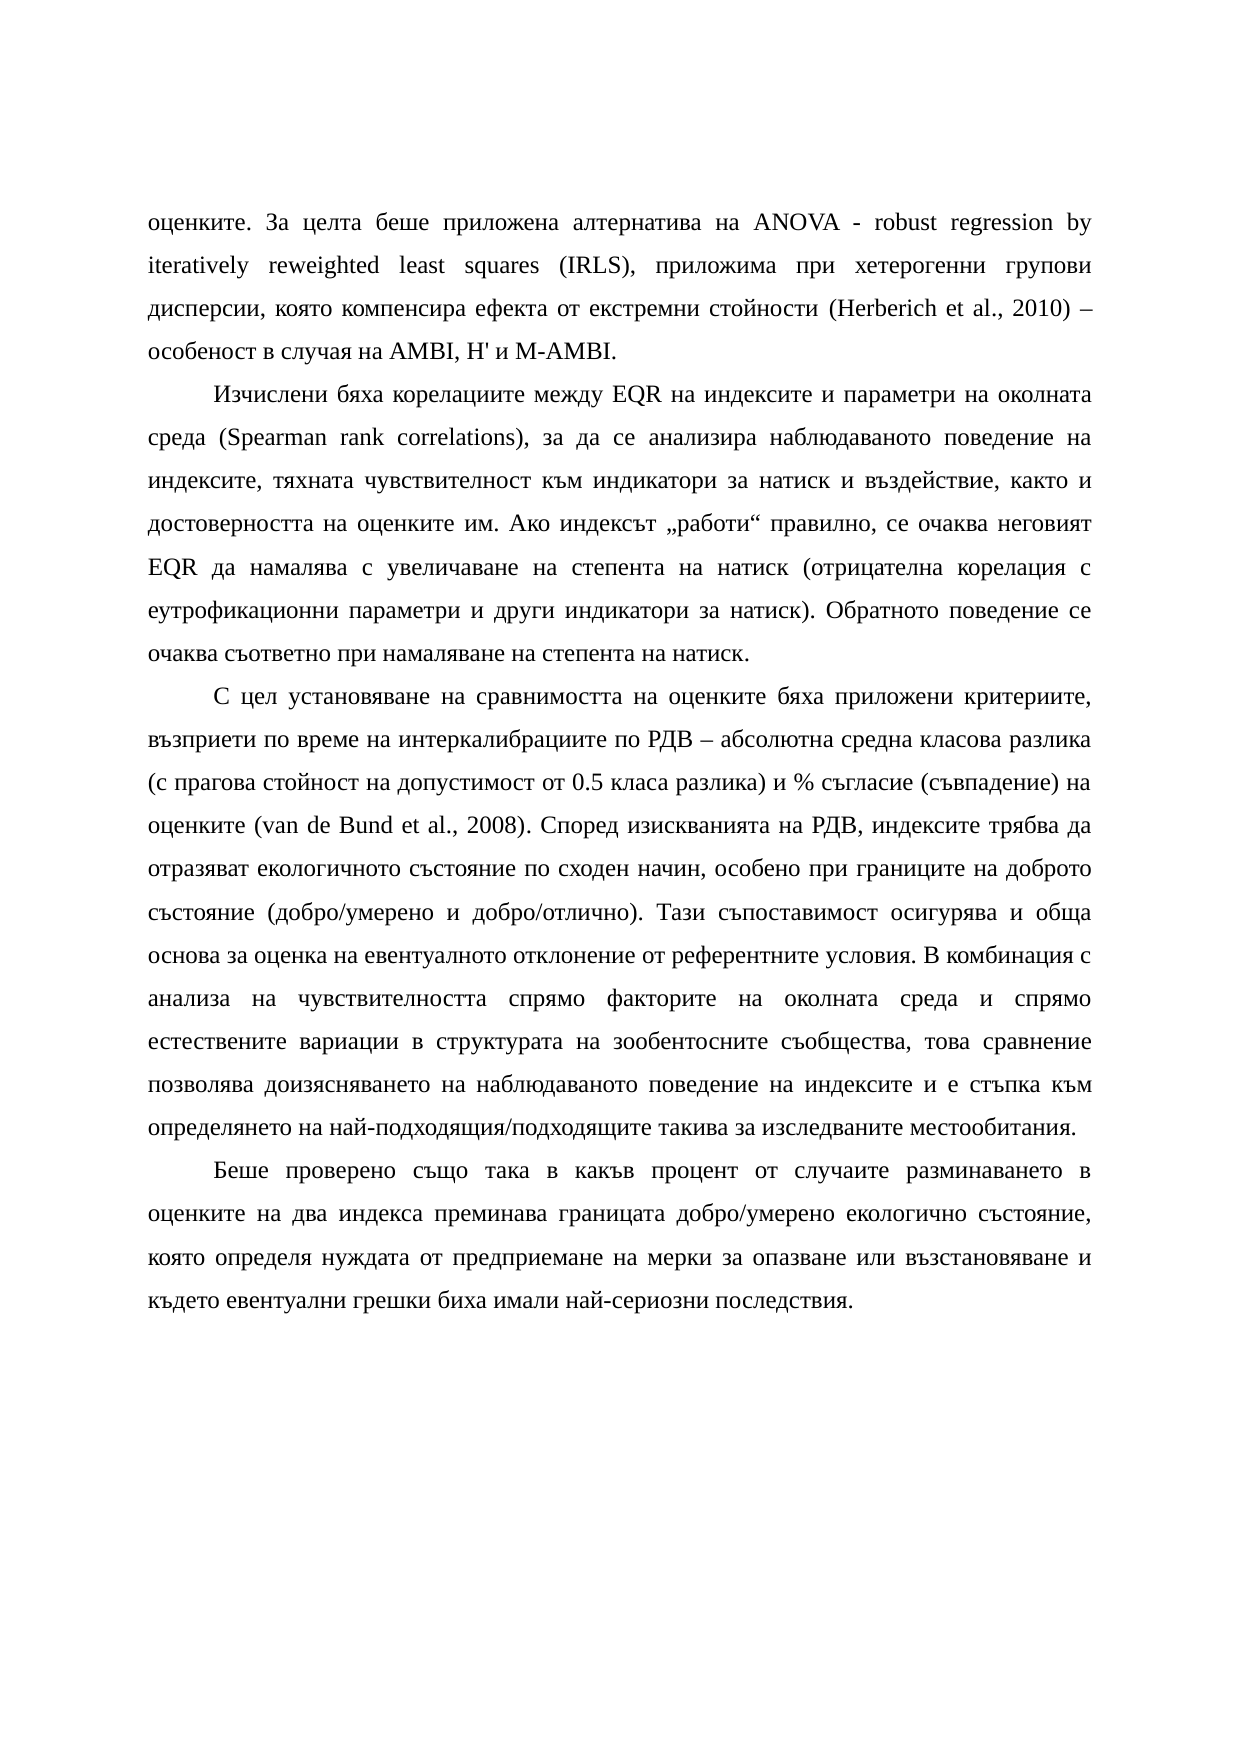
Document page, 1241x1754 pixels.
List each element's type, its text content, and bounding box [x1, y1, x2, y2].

text Изчислени бяха корелациите между EQR на индексите и параметри на околната среда (Spearman rank correlations), за да се анализира наблюдаваното поведение на индексите, тяхната чувствителност към индикатори за натиск и въздействие, както и достоверността на оценките им. Ако индексът „работи“ правилно, се очаква неговият EQR да намалява с увеличаване на степента на натиск (отрицателна корелация с еутрофикационни параметри и други индикатори за натиск). Обратното поведение се очаква съответно при намаляване на степента на натиск. [148, 379, 1093, 667]
text Беше проверено също така в какъв процент от случаите разминаването в оценките на два индекса преминава границата добро/умерено екологично състояние, която определя нуждата от предприемане на мерки за опазване или възстановяване и където евентуални грешки биха имали най-сериозни последствия. [148, 1155, 1093, 1313]
text оценките. За целта беше приложена алтернатива на ANOVA - robust regression by iteratively reweighted least squares (IRLS), приложима при хетерогенни групови дисперсии, която компенсира ефекта от екстремни стойности (Herberich et al., 2010) – особеност в случая на AMBI, H' и M-AMBI. [148, 207, 1093, 365]
text С цел установяване на сравнимостта на оценките бяха приложени критериите, възприети по време на интеркалибрациите по РДВ – абсолютна средна класова разлика (с прагова стойност на допустимост от 0.5 класа разлика) и % съгласие (съвпадение) на оценките (van de Bund et al., 2008). Според изискванията на РДВ, индексите трябва да отразяват екологичното състояние по сходен начин, особено при границите на доброто състояние (добро/умерено и добро/отлично). Тази съпоставимост осигурява и обща основа за оценка на евентуалното отклонение от референтните условия. В комбинация с анализа на чувствителността спрямо факторите на околната среда и спрямо естествените вариации в структурата на зообентосните съобщества, това сравнение позволява доизясняването на наблюдаваното поведение на индексите и е стъпка към определянето на най-подходящия/подходящите такива за изследваните местообитания. [148, 681, 1093, 1141]
